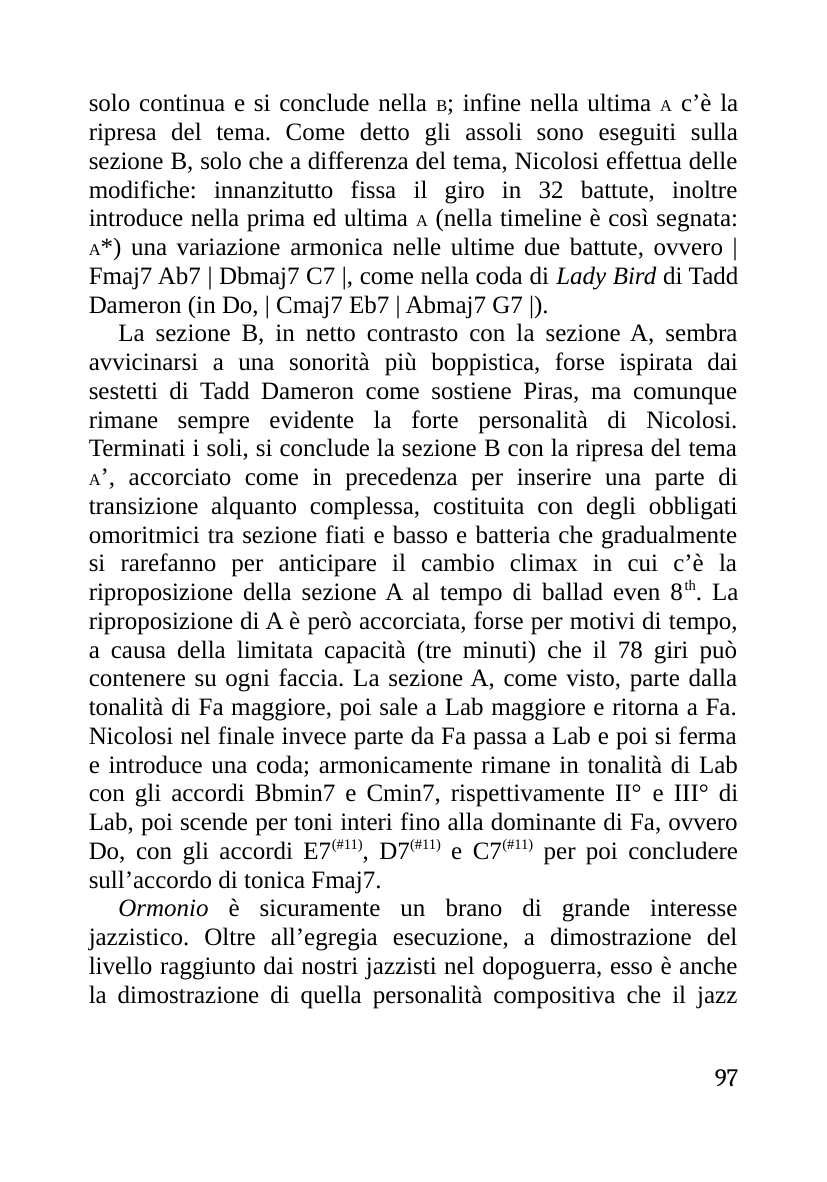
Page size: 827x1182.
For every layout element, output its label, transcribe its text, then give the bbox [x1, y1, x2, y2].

text Ormonio è sicuramente un brano di grande interesse jazzistico. Oltre all’egregia esecuzione, a dimostrazione del livello raggiunto dai nostri jazzisti nel dopoguerra, esso è anche la dimostrazione di quella personalità compositiva che il jazz [88, 893, 738, 1008]
text La sezione B, in netto contrasto con la sezione A, sembra avvicinarsi a una sonorità più boppistica, forse ispirata dai sestetti di Tadd Dameron come sostiene Piras, ma comunque rimane sempre evidente la forte personalità di Nicolosi. Terminati i soli, si conclude la sezione B con la ripresa del tema a’, accorciato come in precedenza per inserire una parte di transizione alquanto complessa, costituita con degli obbligati omoritmici tra sezione fiati e basso e batteria che gradualmente si rarefanno per anticipare il cambio climax in cui c’è la riproposizione della sezione A al tempo di ballad even 8th. La riproposizione di A è però accorciata, forse per motivi di tempo, a causa della limitata capacità (tre minuti) che il 78 giri può contenere su ogni faccia. La sezione A, come visto, parte dalla tonalità di Fa maggiore, poi sale a Lab maggiore e ritorna a Fa. Nicolosi nel finale invece parte da Fa passa a Lab e poi si ferma e introduce una coda; armonicamente rimane in tonalità di Lab con gli accordi Bbmin7 e Cmin7, rispettivamente II° e III° di Lab, poi scende per toni interi fino alla dominante di Fa, ovvero Do, con gli accordi E7(#11), D7(#11) e C7(#11) per poi concludere sull’accordo di tonica Fmaj7. [88, 318, 738, 893]
text solo continua e si conclude nella b; infine nella ultima a c’è la ripresa del tema. Come detto gli assoli sono eseguiti sulla sezione B, solo che a differenza del tema, Nicolosi effettua delle modifiche: innanzitutto fissa il giro in 32 battute, inoltre introduce nella prima ed ultima a (nella timeline è così segnata: a*) una variazione armonica nelle ultime due battute, ovvero | Fmaj7 Ab7 | Dbmaj7 C7 |, come nella coda di Lady Bird di Tadd Dameron (in Do, | Cmaj7 Eb7 | Abmaj7 G7 |). [88, 88, 738, 318]
